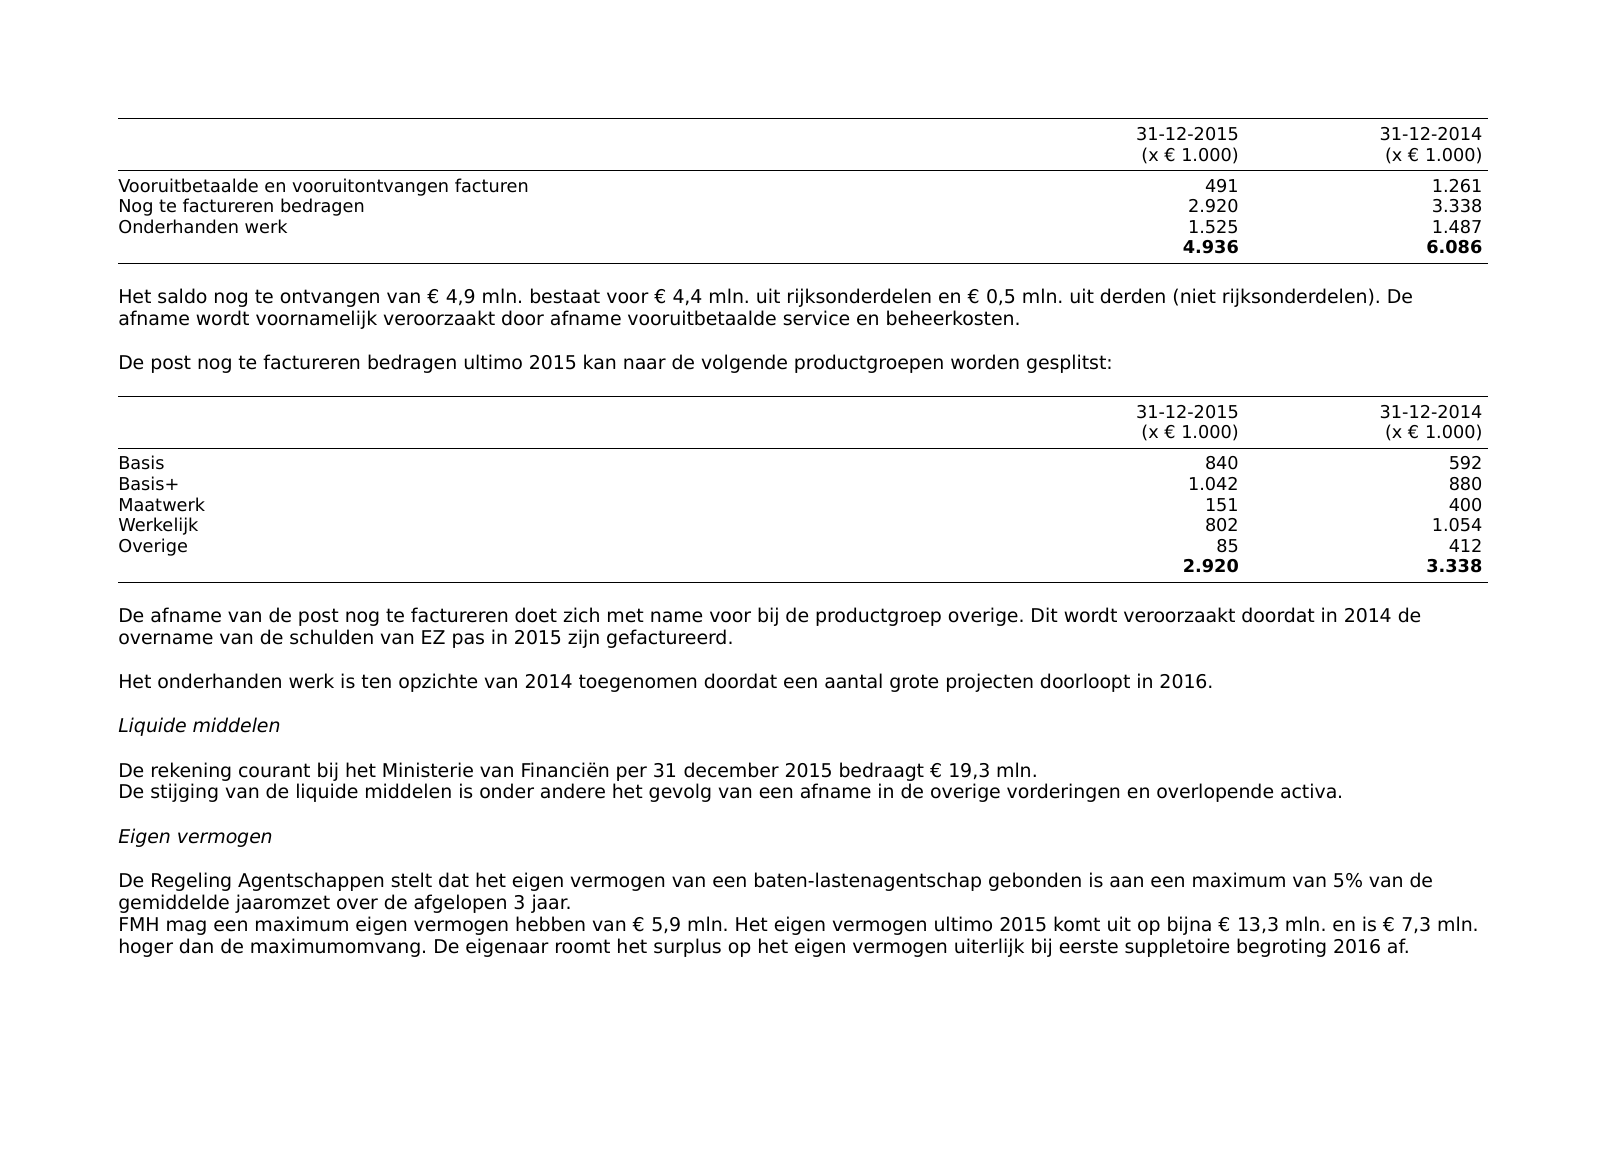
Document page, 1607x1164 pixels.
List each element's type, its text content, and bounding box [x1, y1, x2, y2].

text De stijging van de liquide middelen is onder andere het gevolg van een afname in de overige vorderingen en overlopende activa. [118, 781, 1488, 803]
table_cell 1.042 [1001, 474, 1244, 494]
text Het onderhanden werk is ten opzichte van 2014 toegenomen doordat een aantal grote projecten doorloopt in 2016. [118, 671, 1488, 693]
text FMH mag een maximum eigen vermogen hebben van € 5,9 mln. Het eigen vermogen ultimo 2015 komt uit op bijna € 13,3 mln. en is € 7,3 mln. hoger dan de maximumomvang. De eigenaar roomt het surplus op het eigen vermogen uiterlijk bij eerste suppletoire begroting 2016 af. [118, 914, 1488, 958]
table_cell 412 [1245, 536, 1488, 556]
table_header [118, 119, 1001, 144]
table_cell [118, 145, 1001, 170]
table_cell 3.338 [1245, 556, 1488, 582]
table_cell 802 [1001, 515, 1244, 536]
table_header 31-12-2015 [1001, 119, 1244, 144]
table_cell 1.261 [1245, 171, 1488, 196]
table_cell Onderhanden werk [118, 217, 1001, 237]
table_cell [118, 238, 1001, 263]
table_cell [118, 556, 1001, 582]
table_cell Werkelijk [118, 515, 1001, 536]
table_header [118, 397, 1001, 422]
table_cell [118, 422, 1001, 448]
text De Regeling Agentschappen stelt dat het eigen vermogen van een baten-lastenagentschap gebonden is aan een maximum van 5% van de gemiddelde jaaromzet over de afgelopen 3 jaar. [118, 870, 1488, 914]
table_cell 840 [1001, 449, 1244, 474]
table_cell 1.487 [1245, 217, 1488, 237]
table_cell 1.525 [1001, 217, 1244, 237]
table_cell (x € 1.000) [1001, 422, 1244, 448]
table_header 31-12-2014 [1245, 397, 1488, 422]
table_cell 1.054 [1245, 515, 1488, 536]
text De afname van de post nog te factureren doet zich met name voor bij de productgroep overige. Dit wordt veroorzaakt doordat in 2014 de overname van de schulden van EZ pas in 2015 zijn gefactureerd. [118, 605, 1488, 649]
table_cell Vooruitbetaalde en vooruitontvangen facturen [118, 171, 1001, 196]
table_cell (x € 1.000) [1001, 145, 1244, 170]
table_cell 4.936 [1001, 238, 1244, 263]
text Het saldo nog te ontvangen van € 4,9 mln. bestaat voor € 4,4 mln. uit rijksonderdelen en € 0,5 mln. uit derden (niet rijksonderdelen). De afname wordt voornamelijk veroorzaakt door afname vooruitbetaalde service en beheerkosten. [118, 286, 1488, 330]
table_cell 880 [1245, 474, 1488, 494]
table_cell (x € 1.000) [1245, 422, 1488, 448]
table_cell (x € 1.000) [1245, 145, 1488, 170]
table_cell 3.338 [1245, 196, 1488, 217]
table_cell Basis+ [118, 474, 1001, 494]
table_cell 2.920 [1001, 196, 1244, 217]
table_cell Nog te factureren bedragen [118, 196, 1001, 217]
table_cell Overige [118, 536, 1001, 556]
text De rekening courant bij het Ministerie van Financiën per 31 december 2015 bedraagt € 19,3 mln. [118, 759, 1488, 781]
table_cell 592 [1245, 449, 1488, 474]
table_cell Maatwerk [118, 495, 1001, 515]
table_header 31-12-2014 [1245, 119, 1488, 144]
table_cell 151 [1001, 495, 1244, 515]
table_cell 85 [1001, 536, 1244, 556]
table_cell 491 [1001, 171, 1244, 196]
table_header 31-12-2015 [1001, 397, 1244, 422]
table_cell 400 [1245, 495, 1488, 515]
table_cell 2.920 [1001, 556, 1244, 582]
subtitle Liquide middelen [118, 715, 1488, 737]
text De post nog te factureren bedragen ultimo 2015 kan naar de volgende productgroepen worden gesplitst: [118, 352, 1488, 374]
table_cell 6.086 [1245, 238, 1488, 263]
table_cell Basis [118, 449, 1001, 474]
subtitle Eigen vermogen [118, 826, 1488, 848]
